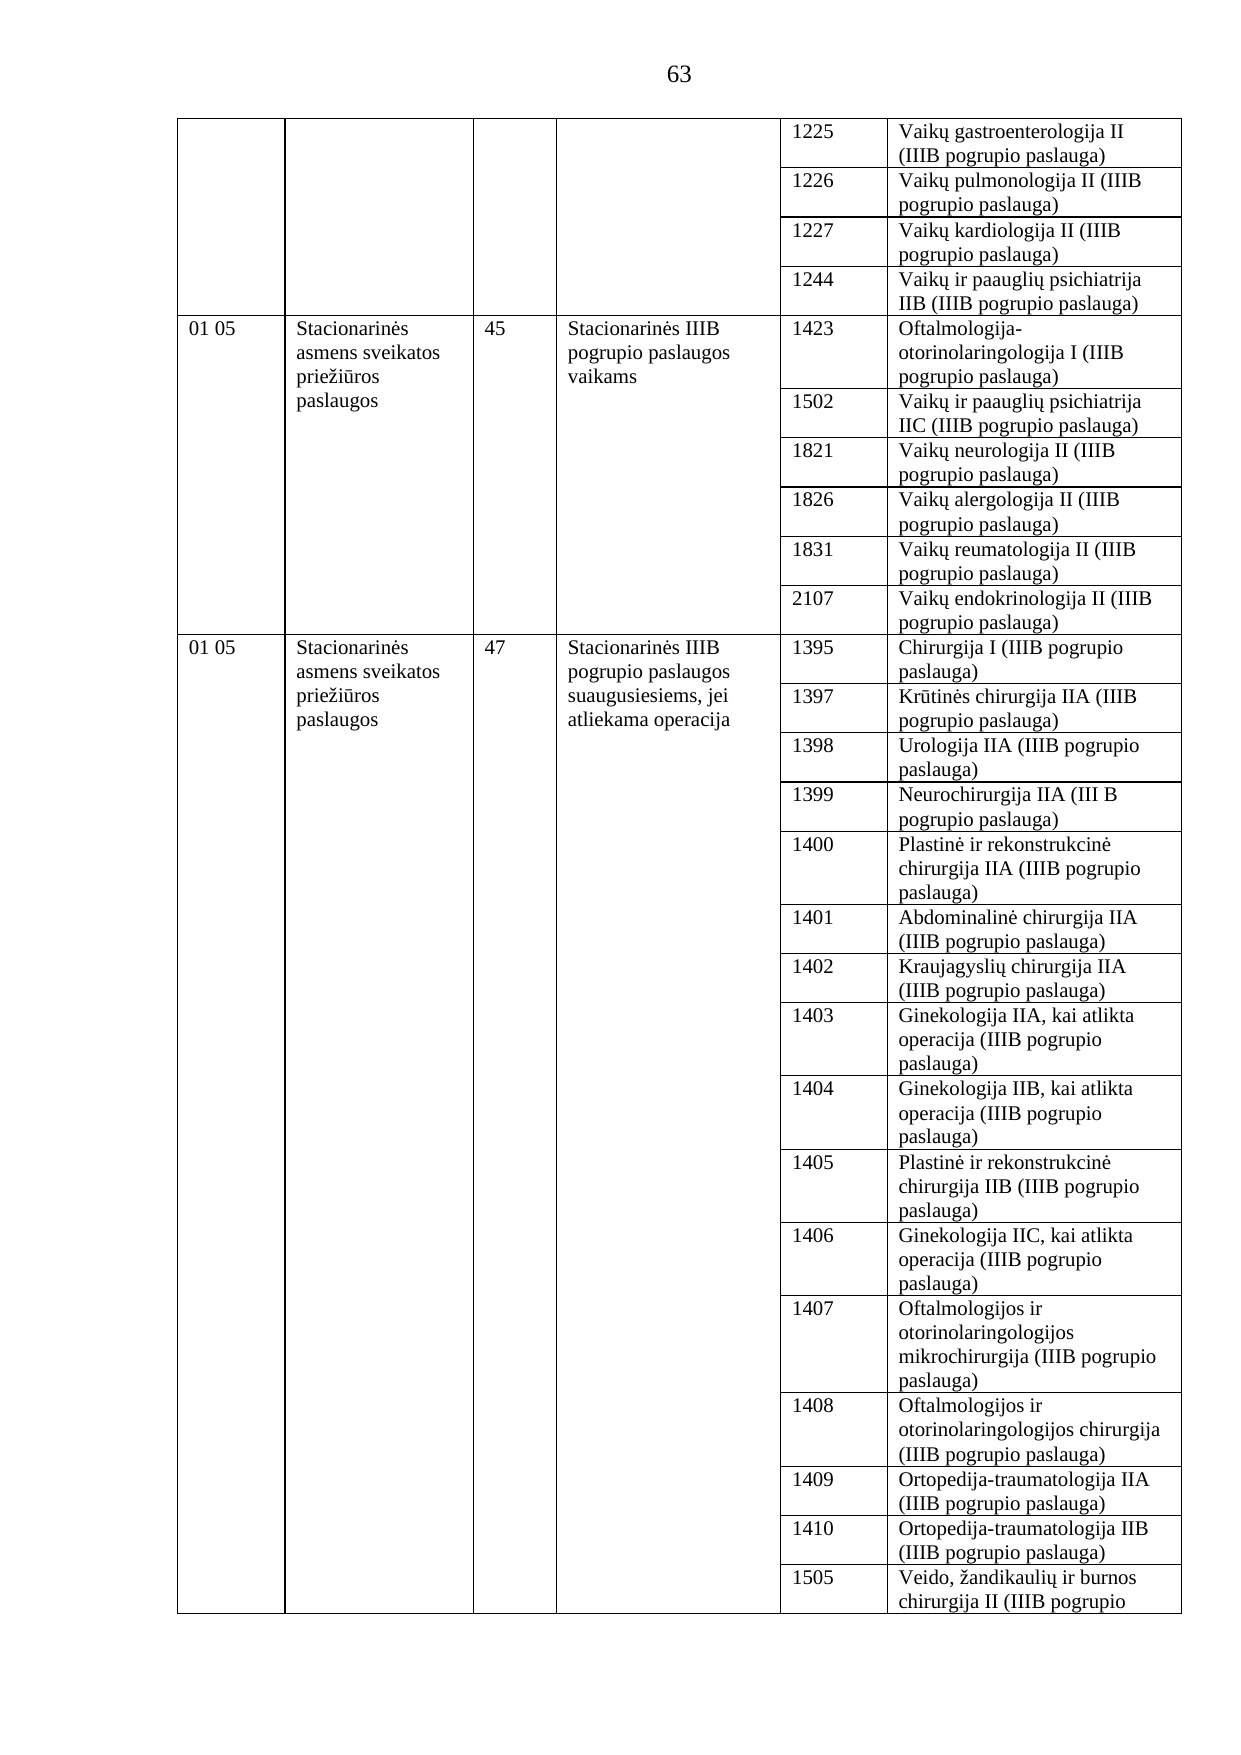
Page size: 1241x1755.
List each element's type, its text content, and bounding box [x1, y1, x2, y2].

table_cell 1226 [781, 168, 887, 216]
table_cell 2107 [781, 586, 887, 634]
table_cell [474, 119, 556, 315]
table_cell Veido, žandikaulių ir burnos chirurgija II (IIIB pogrupio [888, 1565, 1181, 1613]
table_cell Krūtinės chirurgija IIA (IIIB pogrupio paslauga) [888, 684, 1181, 732]
table_cell 1408 [781, 1393, 887, 1466]
table_cell 1831 [781, 537, 887, 585]
table_cell 1403 [781, 1003, 887, 1075]
table_cell Urologija IIA (IIIB pogrupio paslauga) [888, 733, 1181, 781]
table_cell Vaikų endokrinologija II (IIIB pogrupio paslauga) [888, 586, 1181, 634]
table_cell [557, 119, 780, 315]
table_cell [286, 119, 473, 315]
table_cell Kraujagyslių chirurgija IIA (IIIB pogrupio paslauga) [888, 954, 1181, 1002]
table_cell 1402 [781, 954, 887, 1002]
table_cell Vaikų pulmonologija II (IIIB pogrupio paslauga) [888, 168, 1181, 216]
table_cell 1398 [781, 733, 887, 781]
table_cell Vaikų neurologija II (IIIB pogrupio paslauga) [888, 438, 1181, 486]
table_cell Chirurgija I (IIIB pogrupio paslauga) [888, 635, 1181, 683]
table_cell 1406 [781, 1223, 887, 1295]
table_cell 1404 [781, 1076, 887, 1148]
table_cell Oftalmologijos ir otorinolaringologijos mikrochirurgija (IIIB pogrupio paslauga) [888, 1296, 1181, 1392]
table_cell Stacionarinės IIIB pogrupio paslaugos vaikams [557, 316, 780, 634]
table_cell 1225 [781, 119, 887, 167]
table_cell 1397 [781, 684, 887, 732]
table_cell Stacionarinės asmens sveikatos priežiūros paslaugos [286, 316, 473, 634]
table_cell 1244 [781, 267, 887, 315]
table_cell 1227 [781, 218, 887, 266]
table_cell Vaikų ir paauglių psichiatrija IIB (IIIB pogrupio paslauga) [888, 267, 1181, 315]
table_cell Stacionarinės IIIB pogrupio paslaugos suaugusiesiems, jei atliekama operacija [557, 635, 780, 1613]
table_cell Ortopedija-traumatologija IIA (IIIB pogrupio paslauga) [888, 1467, 1181, 1515]
table_cell Plastinė ir rekonstrukcinė chirurgija IIB (IIIB pogrupio paslauga) [888, 1150, 1181, 1222]
table_cell 1399 [781, 783, 887, 831]
table_cell 1505 [781, 1565, 887, 1613]
table_cell 1407 [781, 1296, 887, 1392]
table_cell 1395 [781, 635, 887, 683]
table_cell Ginekologija IIC, kai atlikta operacija (IIIB pogrupio paslauga) [888, 1223, 1181, 1295]
table_cell Ginekologija IIA, kai atlikta operacija (IIIB pogrupio paslauga) [888, 1003, 1181, 1075]
table_cell Ginekologija IIB, kai atlikta operacija (IIIB pogrupio paslauga) [888, 1076, 1181, 1148]
table_cell Oftalmologija-otorinolaringologija I (IIIB pogrupio paslauga) [888, 316, 1181, 388]
table_cell Abdominalinė chirurgija IIA (IIIB pogrupio paslauga) [888, 905, 1181, 953]
table_cell 01 05 [178, 316, 284, 634]
table_cell 1423 [781, 316, 887, 388]
table_cell 1826 [781, 488, 887, 536]
table_cell 1821 [781, 438, 887, 486]
table_cell Oftalmologijos ir otorinolaringologijos chirurgija (IIIB pogrupio paslauga) [888, 1393, 1181, 1466]
table_cell 1405 [781, 1150, 887, 1222]
table_cell Plastinė ir rekonstrukcinė chirurgija IIA (IIIB pogrupio paslauga) [888, 832, 1181, 904]
table_cell 1400 [781, 832, 887, 904]
table_cell 47 [474, 635, 556, 1613]
table_cell 45 [474, 316, 556, 634]
table_cell Vaikų alergologija II (IIIB pogrupio paslauga) [888, 488, 1181, 536]
table_cell Vaikų ir paauglių psichiatrija IIC (IIIB pogrupio paslauga) [888, 389, 1181, 437]
table_cell 1401 [781, 905, 887, 953]
table_cell Vaikų gastroenterologija II (IIIB pogrupio paslauga) [888, 119, 1181, 167]
table_cell [178, 119, 284, 315]
table_cell Ortopedija-traumatologija IIB (IIIB pogrupio paslauga) [888, 1516, 1181, 1564]
table_cell 1502 [781, 389, 887, 437]
table_cell Stacionarinės asmens sveikatos priežiūros paslaugos [286, 635, 473, 1613]
table_cell Neurochirurgija IIA (III B pogrupio paslauga) [888, 783, 1181, 831]
table_cell 1409 [781, 1467, 887, 1515]
table_cell Vaikų kardiologija II (IIIB pogrupio paslauga) [888, 218, 1181, 266]
table_cell 01 05 [178, 635, 284, 1613]
table_cell Vaikų reumatologija II (IIIB pogrupio paslauga) [888, 537, 1181, 585]
table_cell 1410 [781, 1516, 887, 1564]
